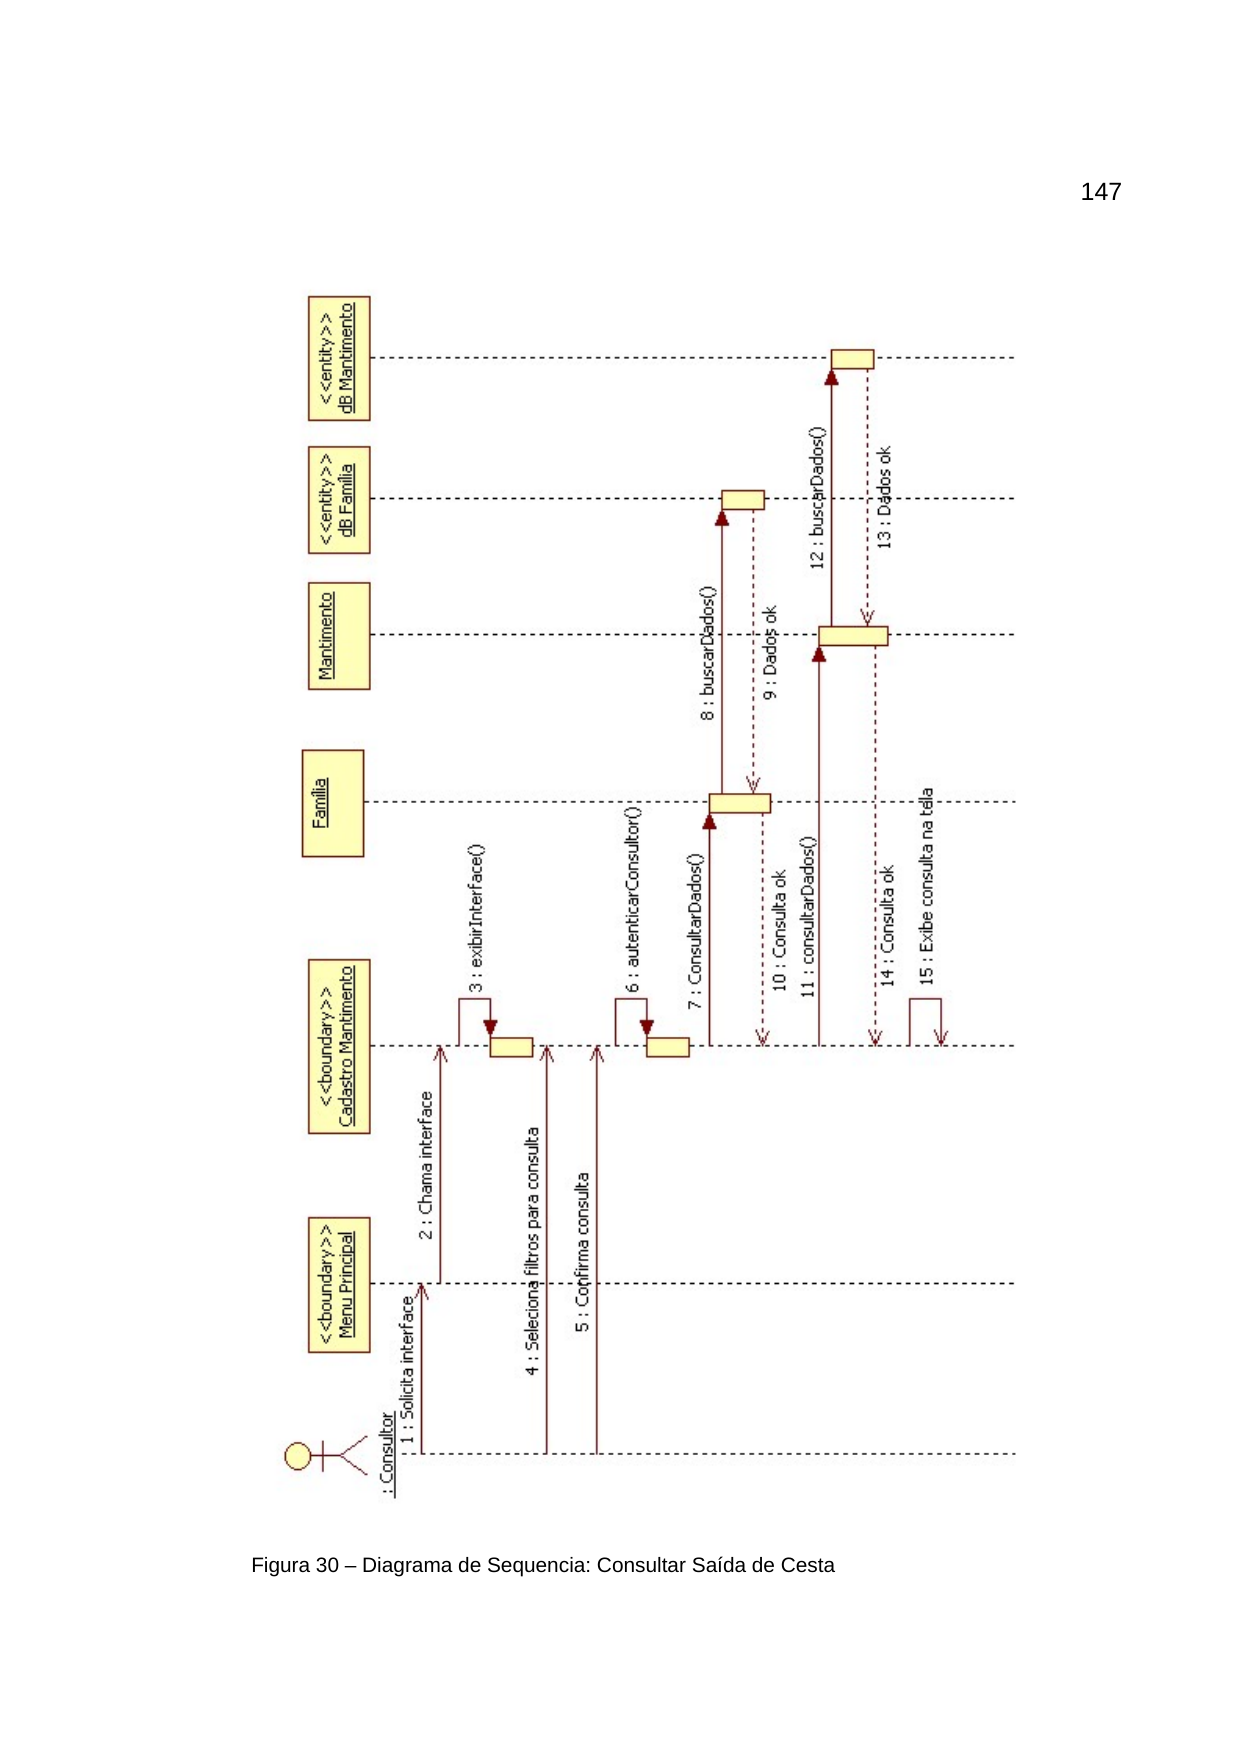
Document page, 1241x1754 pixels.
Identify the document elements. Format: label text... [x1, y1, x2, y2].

text Figura 30 – Diagrama de Sequencia: Consultar Saída de Cesta [177, 1541, 1122, 1577]
picture [252, 265, 1047, 1541]
